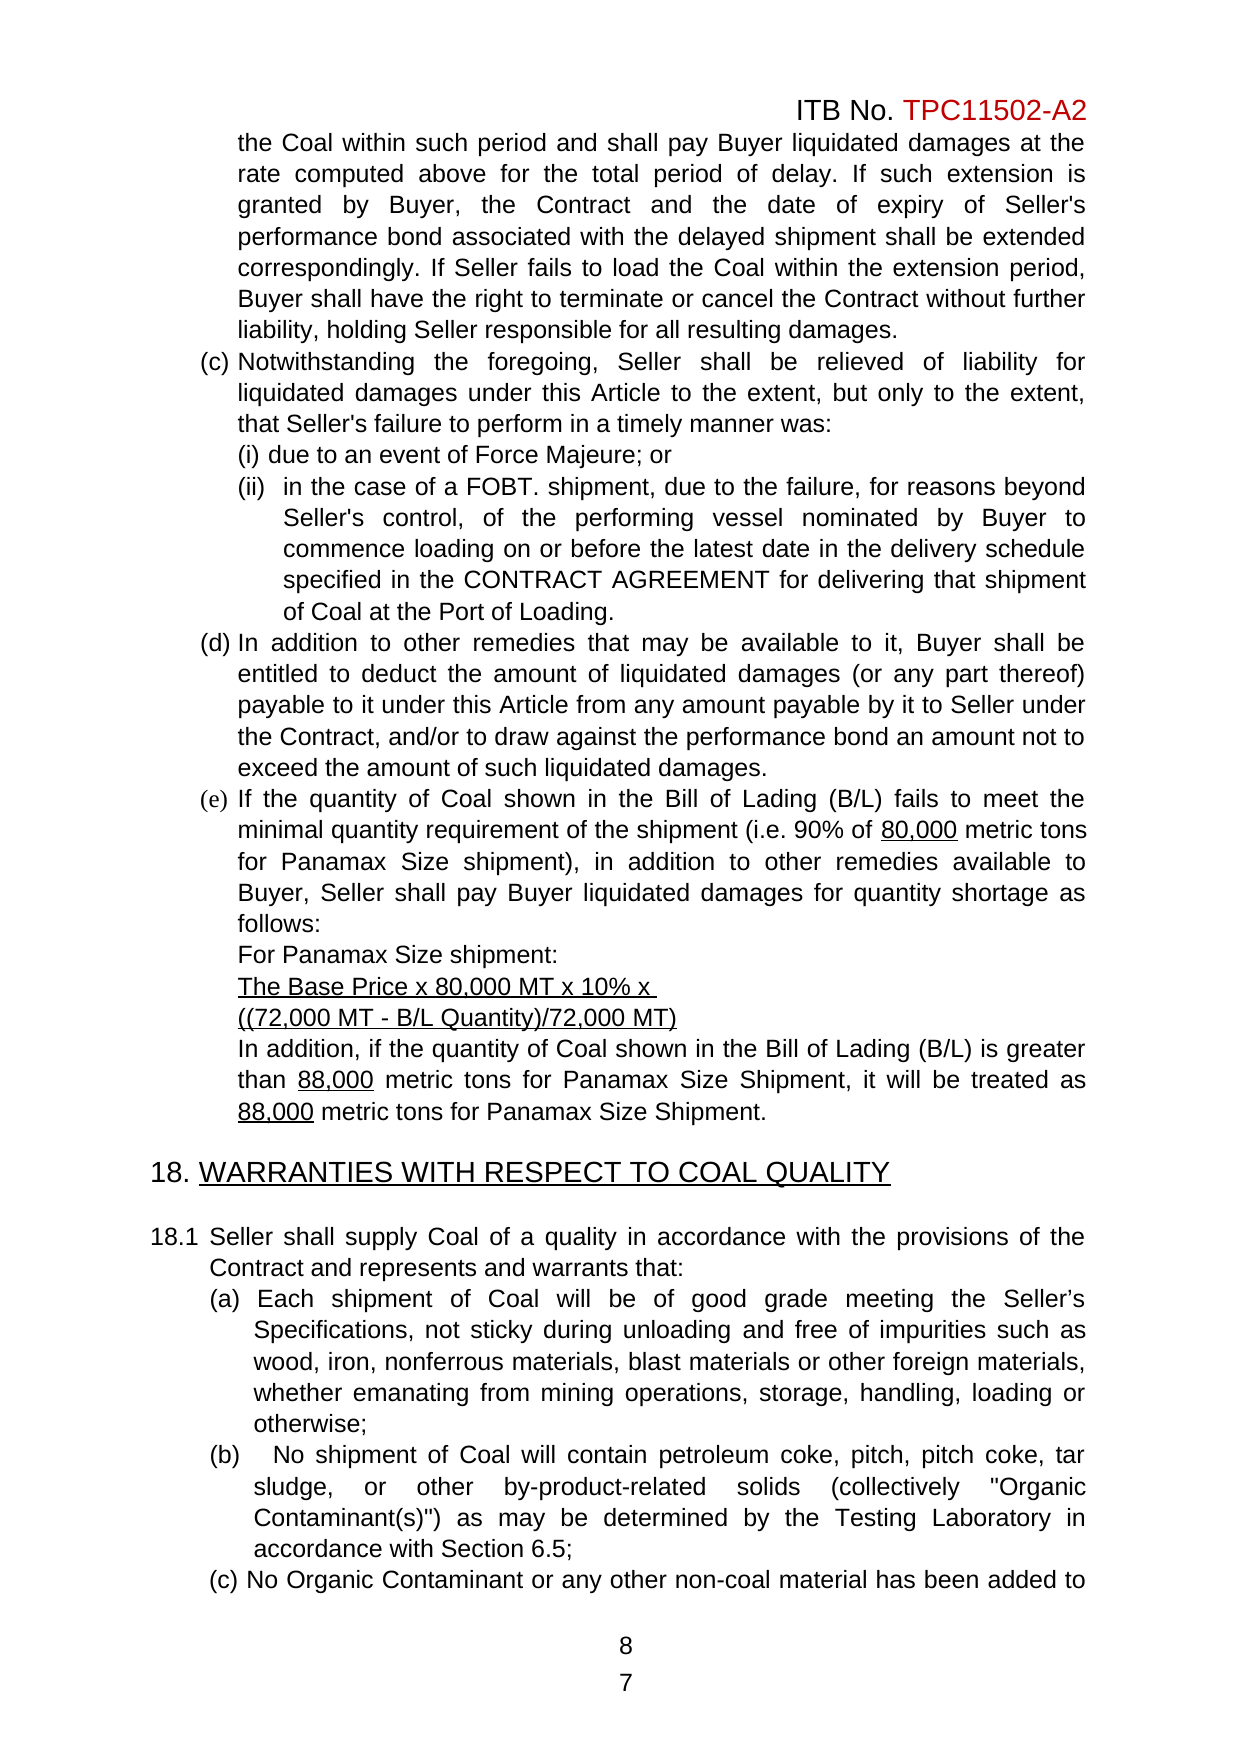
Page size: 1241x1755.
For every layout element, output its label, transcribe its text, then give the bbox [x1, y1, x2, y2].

text For Panamax Size shipment: [237, 939, 1087, 970]
text 18. WARRANTIES WITH RESPECT TO COAL QUALITY [150, 1157, 1192, 1189]
list the Coal within such period and shall pay Buyer liquidated damages at the rate computed above for the total period of delay. If such extension is granted by Buyer, the Contract and the date of expiry of Seller's performance bond associated with the delayed shipment shall be extended correspondingly. If Seller fails to load the Coal within the extension period, Buyer shall have the right to terminate or cancel the Contract without further liability, holding Seller responsible for all resulting damages. [200, 126, 1087, 345]
text (a) Each shipment of Coal will be of good grade meeting the Seller’s Specifications, not sticky during unloading and free of impurities such as wood, iron, nonferrous materials, blast materials or other foreign materials, whether emanating from mining operations, storage, handling, loading or otherwise; [209, 1282, 1087, 1439]
list In addition to other remedies that may be available to it, Buyer shall be entitled to deduct the amount of liquidated damages (or any part thereof) payable to it under this Article from any amount payable by it to Seller under the Contract, and/or to draw against the performance bond an amount not to exceed the amount of such liquidated damages. [200, 626, 1087, 782]
text In addition, if the quantity of Coal shown in the Bill of Lading (B/L) is greater than 88,000 metric tons for Panamax Size Shipment, it will be treated as 88,000 metric tons for Panamax Size Shipment. [237, 1032, 1087, 1126]
text The Base Price x 80,000 MT x 10% x [150, 970, 1087, 1001]
list due to an event of Force Majeure; or [237, 439, 1087, 470]
text (c) No Organic Contaminant or any other non-coal material has been added to [209, 1564, 1087, 1595]
text ((72,000 MT - B/L Quantity)/72,000 MT) [150, 1001, 1087, 1032]
list If the quantity of Coal shown in the Bill of Lading (B/L) fails to meet the minimal quantity requirement of the shipment (i.e. 90% of 80,000 metric tons for Panamax Size shipment), in addition to other remedies available to Buyer, Seller shall pay Buyer liquidated damages for quantity shortage as follows: [200, 782, 1087, 939]
list Notwithstanding the foregoing, Seller shall be relieved of liability for liquidated damages under this Article to the extent, but only to the extent, that Seller's failure to perform in a timely manner was: [200, 345, 1087, 439]
list in the case of a FOBT. shipment, due to the failure, for reasons beyond Seller's control, of the performing vessel nominated by Buyer to commence loading on or before the latest date in the delivery schedule specified in the CONTRACT AGREEMENT for delivering that shipment of Coal at the Port of Loading. [237, 470, 1087, 626]
text (b) No shipment of Coal will contain petroleum coke, pitch, pitch coke, tar sludge, or other by-product-related solids (collectively "Organic Contaminant(s)") as may be determined by the Testing Laboratory in accordance with Section 6.5; [209, 1439, 1087, 1564]
text 18.1 Seller shall supply Coal of a quality in accordance with the provisions of the Contract and represents and warrants that: [150, 1220, 1087, 1282]
